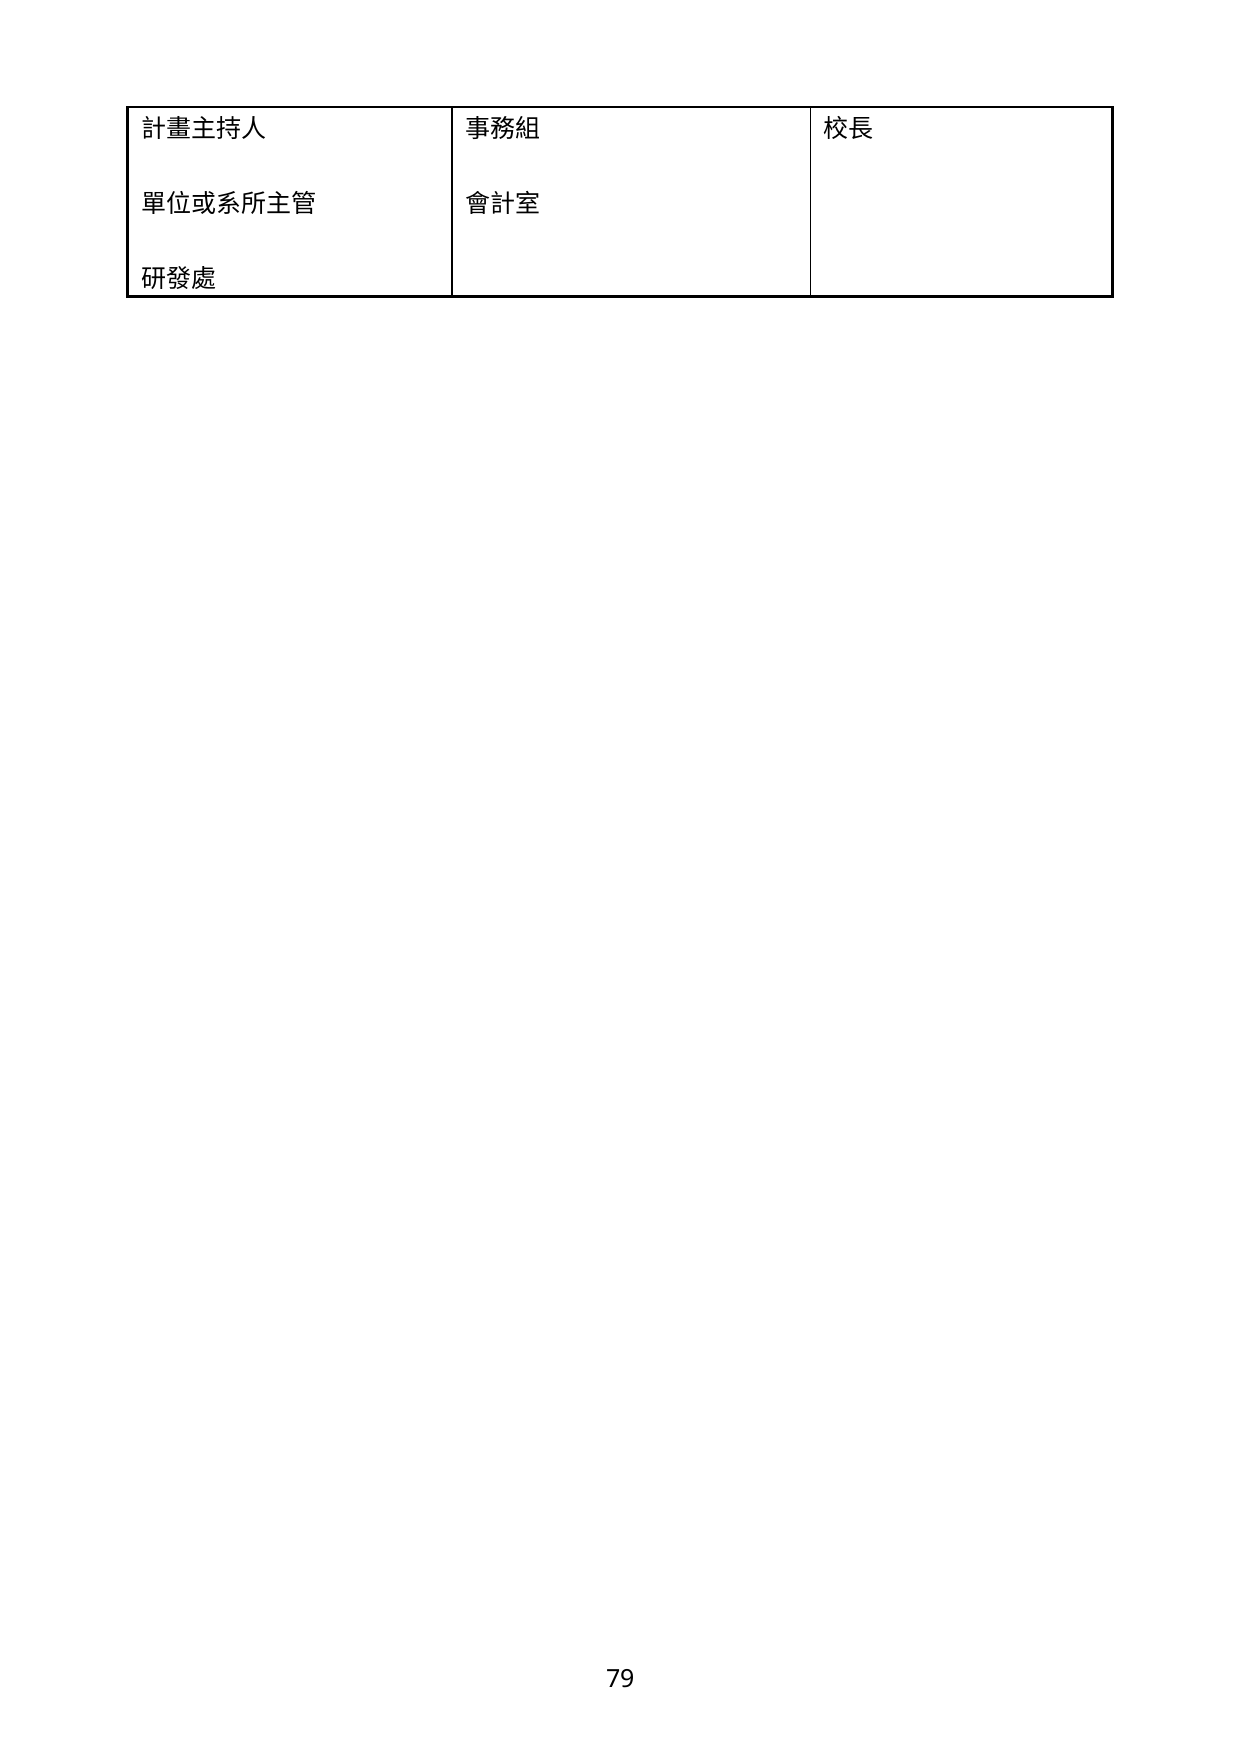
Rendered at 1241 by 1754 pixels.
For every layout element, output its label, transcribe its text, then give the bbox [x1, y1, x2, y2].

table_cell 事務組 會計室 [453, 108, 810, 295]
table_cell 計畫主持人 單位或系所主管 研發處 [129, 108, 451, 295]
table_cell 校長 [811, 108, 1111, 295]
